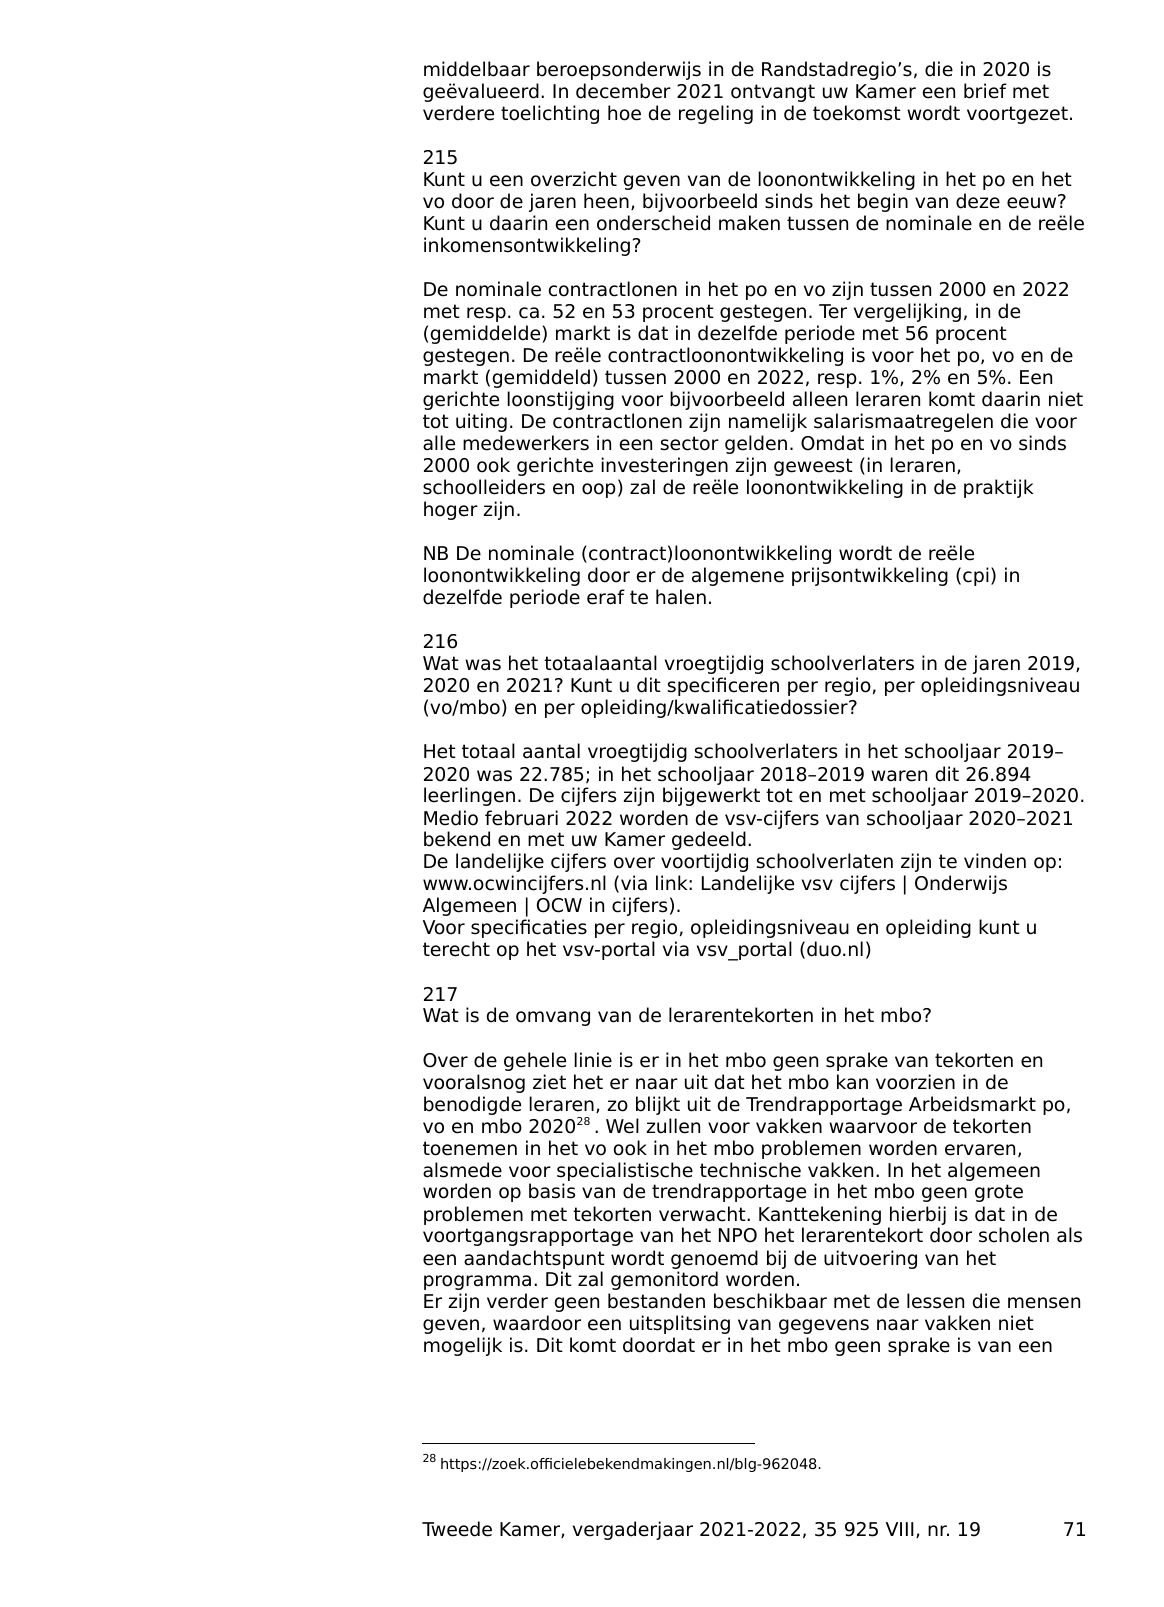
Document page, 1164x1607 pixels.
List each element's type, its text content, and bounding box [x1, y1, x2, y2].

text 216 [422, 631, 1087, 653]
text Over de gehele linie is er in het mbo geen sprake van tekorten en vooralsnog ziet het er naar uit dat het mbo kan voorzien in de benodigde leraren, zo blijkt uit de Trendrapportage Arbeidsmarkt po, vo en mbo 2020. Wel zullen voor vakken waarvoor de tekorten toenemen in het vo ook in het mbo problemen worden ervaren, alsmede voor specialistische technische vakken. In het algemeen worden op basis van de trendrapportage in het mbo geen grote problemen met tekorten verwacht. Kanttekening hierbij is dat in de voortgangsrapportage van het NPO het lerarentekort door scholen als een aandachtspunt wordt genoemd bij de uitvoering van het programma. Dit zal gemonitord worden. [422, 1049, 1087, 1291]
text 217 [422, 983, 1087, 1005]
text NB De nominale (contract)loonontwikkeling wordt de reële loonontwikkeling door er de algemene prijsontwikkeling (cpi) in dezelfde periode eraf te halen. [422, 543, 1087, 609]
text Wat was het totaalaantal vroegtijdig schoolverlaters in de jaren 2019, 2020 en 2021? Kunt u dit specificeren per regio, per opleidingsniveau (vo/mbo) en per opleiding/kwalificatiedossier? [422, 653, 1087, 719]
text De nominale contractlonen in het po en vo zijn tussen 2000 en 2022 met resp. ca. 52 en 53 procent gestegen. Ter vergelijking, in de (gemiddelde) markt is dat in dezelfde periode met 56 procent gestegen. De reële contractloonontwikkeling is voor het po, vo en de markt (gemiddeld) tussen 2000 en 2022, resp. 1%, 2% en 5%. Een gerichte loonstijging voor bijvoorbeeld alleen leraren komt daarin niet tot uiting. De contractlonen zijn namelijk salarismaatregelen die voor alle medewerkers in een sector gelden. Omdat in het po en vo sinds 2000 ook gerichte investeringen zijn geweest (in leraren, schoolleiders en oop) zal de reële loonontwikkeling in de praktijk hoger zijn. [422, 279, 1087, 521]
text Wat is de omvang van de lerarentekorten in het mbo? [422, 1005, 1087, 1027]
text Kunt u een overzicht geven van de loonontwikkeling in het po en het vo door de jaren heen, bijvoorbeeld sinds het begin van deze eeuw? Kunt u daarin een onderscheid maken tussen de nominale en de reële inkomensontwikkeling? [422, 169, 1087, 257]
text https://zoek.officielebekendmakingen.nl/blg-962048. [422, 1452, 1087, 1474]
text Er zijn verder geen bestanden beschikbaar met de lessen die mensen geven, waardoor een uitsplitsing van gegevens naar vakken niet mogelijk is. Dit komt doordat er in het mbo geen sprake is van een [422, 1291, 1087, 1357]
text Voor specificaties per regio, opleidingsniveau en opleiding kunt u terecht op het vsv-portal via vsv_portal (duo.nl) [422, 917, 1087, 961]
text 215 [422, 147, 1087, 169]
text Het totaal aantal vroegtijdig schoolverlaters in het schooljaar 2019–2020 was 22.785; in het schooljaar 2018–2019 waren dit 26.894 leerlingen. De cijfers zijn bijgewerkt tot en met schooljaar 2019–2020. Medio februari 2022 worden de vsv-cijfers van schooljaar 2020–2021 bekend en met uw Kamer gedeeld. [422, 741, 1087, 851]
text De landelijke cijfers over voortijdig schoolverlaten zijn te vinden op: www.ocwincijfers.nl (via link: Landelijke vsv cijfers | Onderwijs Algemeen | OCW in cijfers). [422, 851, 1087, 917]
text middelbaar beroepsonderwijs in de Randstadregio’s, die in 2020 is geëvalueerd. In december 2021 ontvangt uw Kamer een brief met verdere toelichting hoe de regeling in de toekomst wordt voortgezet. [422, 59, 1087, 125]
